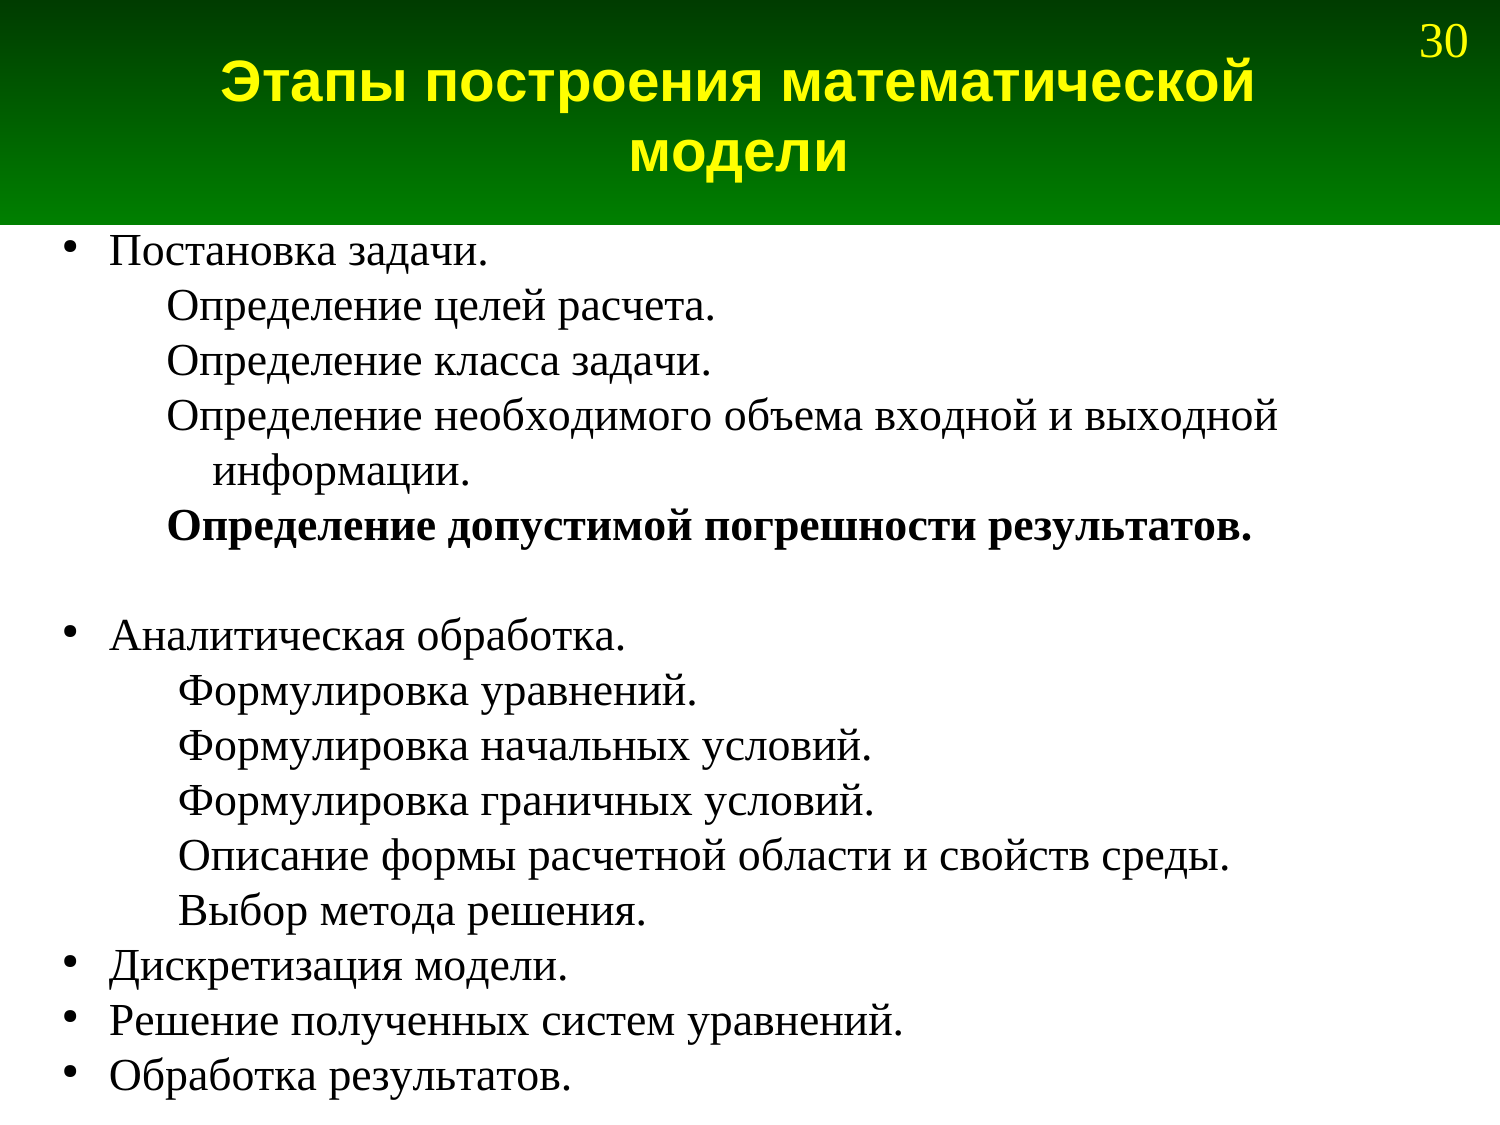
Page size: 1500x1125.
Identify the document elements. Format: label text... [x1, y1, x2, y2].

text_box Постановка задачи. Определение целей расчета. Определение класса задачи. Определение необходимого объема входной и выходной информации. Определение допустимой погрешности результатов. Аналитическая обработка. Формулировка уравнений. Формулировка начальных условий. Формулировка граничных условий. Описание формы расчетной области и свойств среды. Выбор метода решения. Дискретизация модели. Решение полученных систем уравнений. Обработка результатов. [47, 212, 1477, 1125]
title Этапы построения математической модели [88, 18, 1389, 207]
